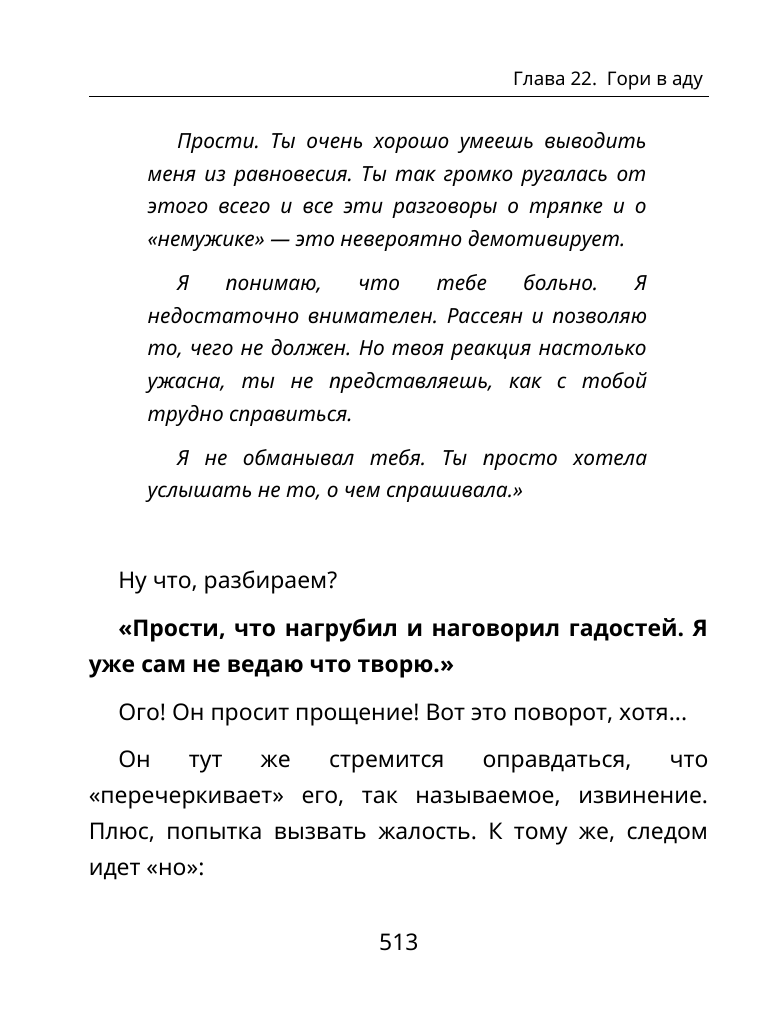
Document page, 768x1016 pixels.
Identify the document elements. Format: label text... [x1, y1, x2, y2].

text Он тут же стремится оправдаться, что «перечеркивает» его, так называемое, извинение. Плюс, попытка вызвать жалость. К тому же, следом идет «но»: [88, 743, 709, 882]
text Я не обманывал тебя. Ты просто хотела услышать не то, о чем спрашивала.» [147, 443, 650, 504]
text Ого! Он просит прощение! Вот это поворот, хотя... [88, 696, 709, 727]
text Я понимаю, что тебе больно. Я недостаточно внимателен. Рассеян и позволяю то, чего не должен. Но твоя реакция настолько ужасна, ты не представляешь, как с тобой трудно справиться. [147, 268, 650, 427]
text «Прости, что нагрубил и наговорил гадостей. Я уже сам не ведаю что творю.» [88, 612, 709, 679]
text Ну что, разбираем? [88, 564, 709, 596]
text Прости. Ты очень хорошо умеешь выводить меня из равновесия. Ты так громко ругалась от этого всего и все эти разговоры о тряпке и о «немужике» — это невероятно демотивирует. [147, 126, 650, 252]
